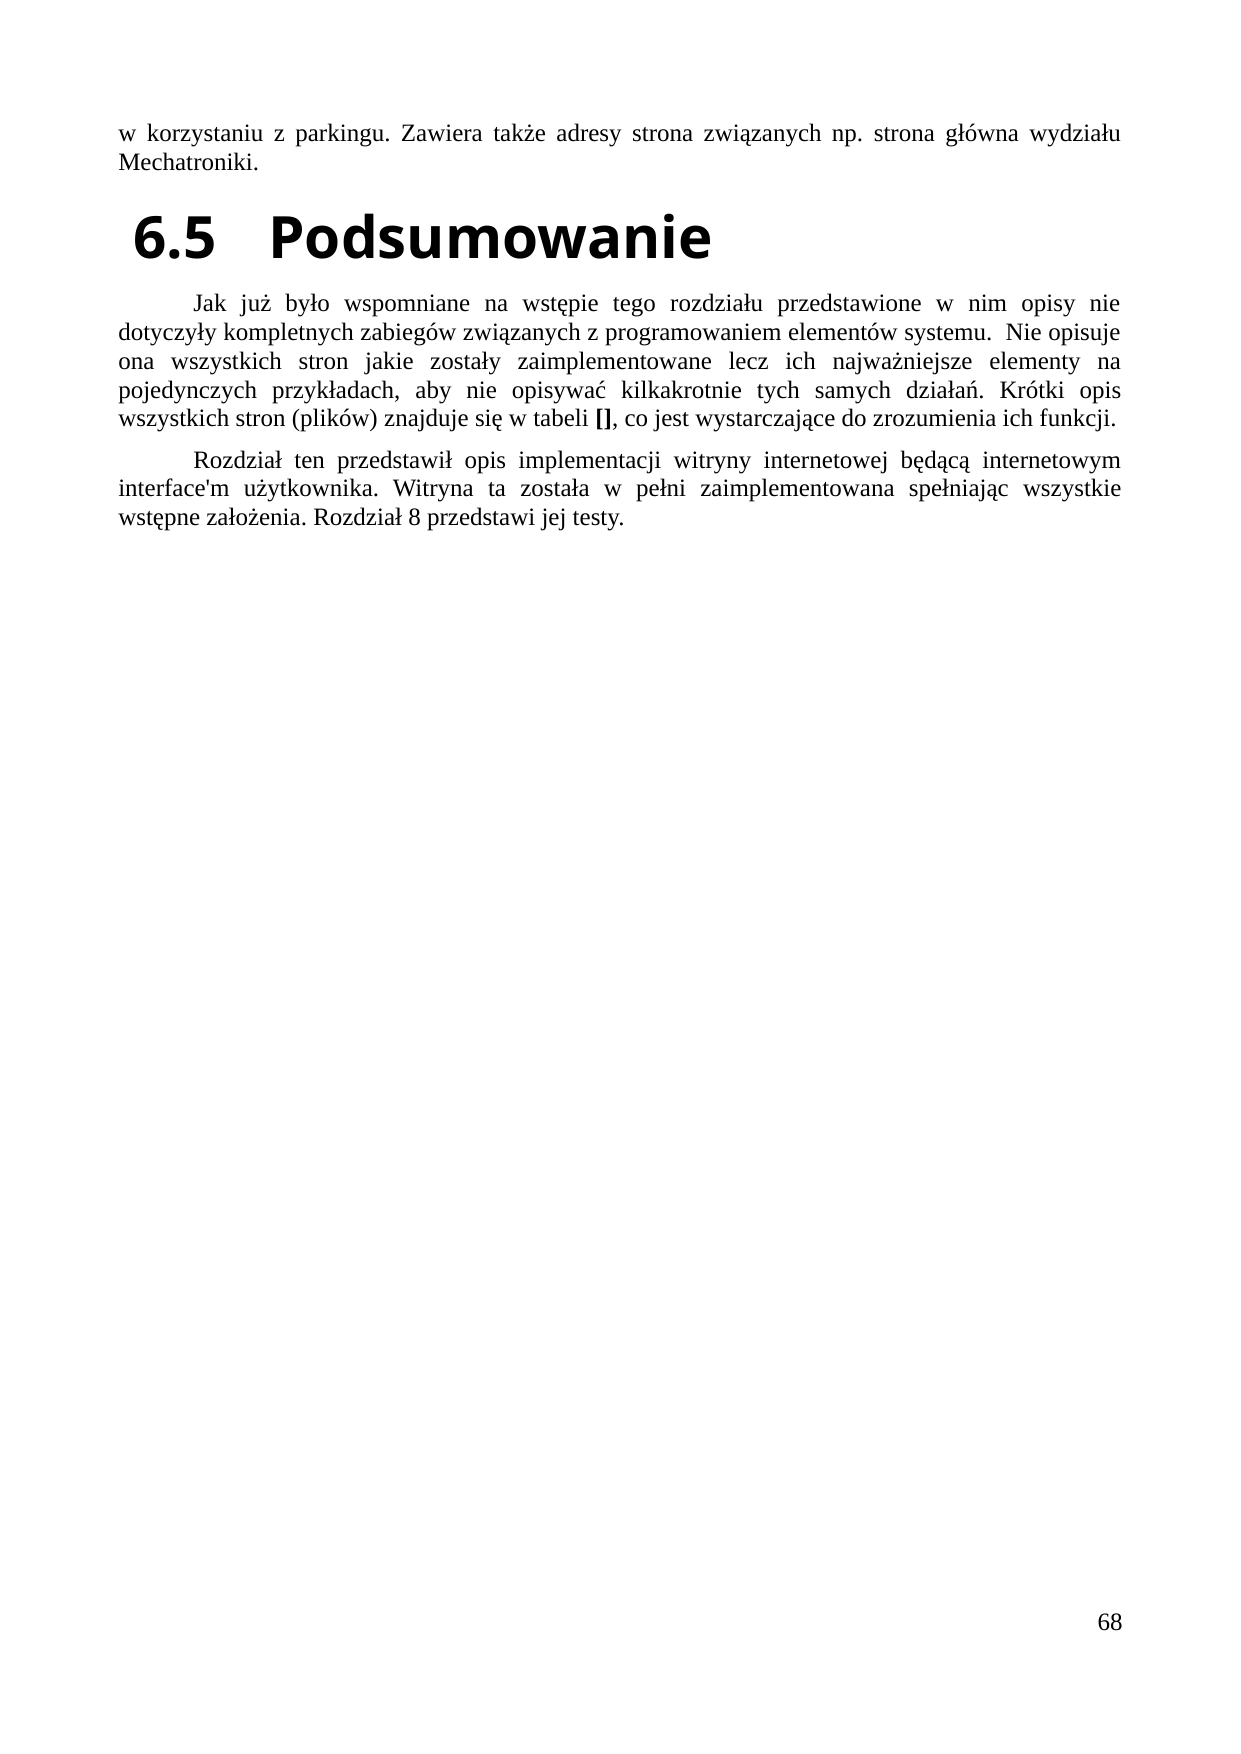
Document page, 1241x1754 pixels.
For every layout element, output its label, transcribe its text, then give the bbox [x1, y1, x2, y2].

text Jak już było wspomniane na wstępie tego rozdziału przedstawione w nim opisy nie dotyczyły kompletnych zabiegów związanych z programowaniem elementów systemu. Nie opisuje ona wszystkich stron jakie zostały zaimplementowane lecz ich najważniejsze elementy na pojedynczych przykładach, aby nie opisywać kilkakrotnie tych samych działań. Krótki opis wszystkich stron (plików) znajduje się w tabeli [], co jest wystarczające do zrozumienia ich funkcji. [118, 288, 1122, 432]
text Rozdział ten przedstawił opis implementacji witryny internetowej będącą internetowym interface'm użytkownika. Witryna ta została w pełni zaimplementowana spełniając wszystkie wstępne założenia. Rozdział 8 przedstawi jej testy. [118, 445, 1122, 531]
subtitle Podsumowanie [118, 196, 1122, 276]
text w korzystaniu z parkingu. Zawiera także adresy strona związanych np. strona główna wydziału Mechatroniki. [118, 118, 1122, 176]
